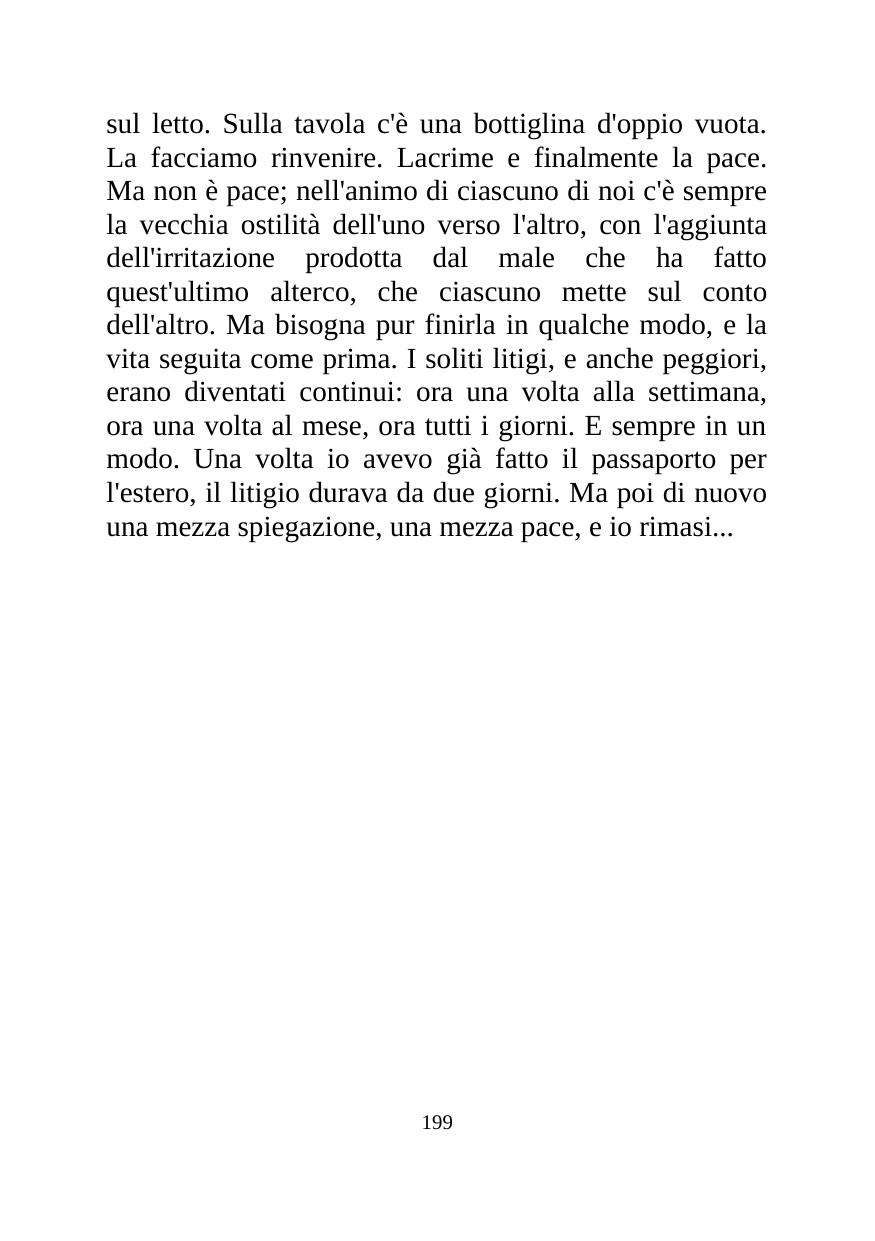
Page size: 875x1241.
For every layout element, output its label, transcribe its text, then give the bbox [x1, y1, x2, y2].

text sul letto. Sulla tavola c'è una bottiglina d'oppio vuota. La facciamo rinvenire. Lacrime e finalmente la pace. Ma non è pace; nell'animo di ciascuno di noi c'è sempre la vecchia ostilità dell'uno verso l'altro, con l'aggiunta dell'irritazione prodotta dal male che ha fatto quest'ultimo alterco, che ciascuno mette sul conto dell'altro. Ma bisogna pur finirla in qualche modo, e la vita seguita come prima. I soliti litigi, e anche peggiori, erano diventati continui: ora una volta alla settimana, ora una volta al mese, ora tutti i giorni. E sempre in un modo. Una volta io avevo già fatto il passaporto per l'estero, il litigio durava da due giorni. Ma poi di nuovo una mezza spiegazione, una mezza pace, e io rimasi... [106, 106, 768, 542]
